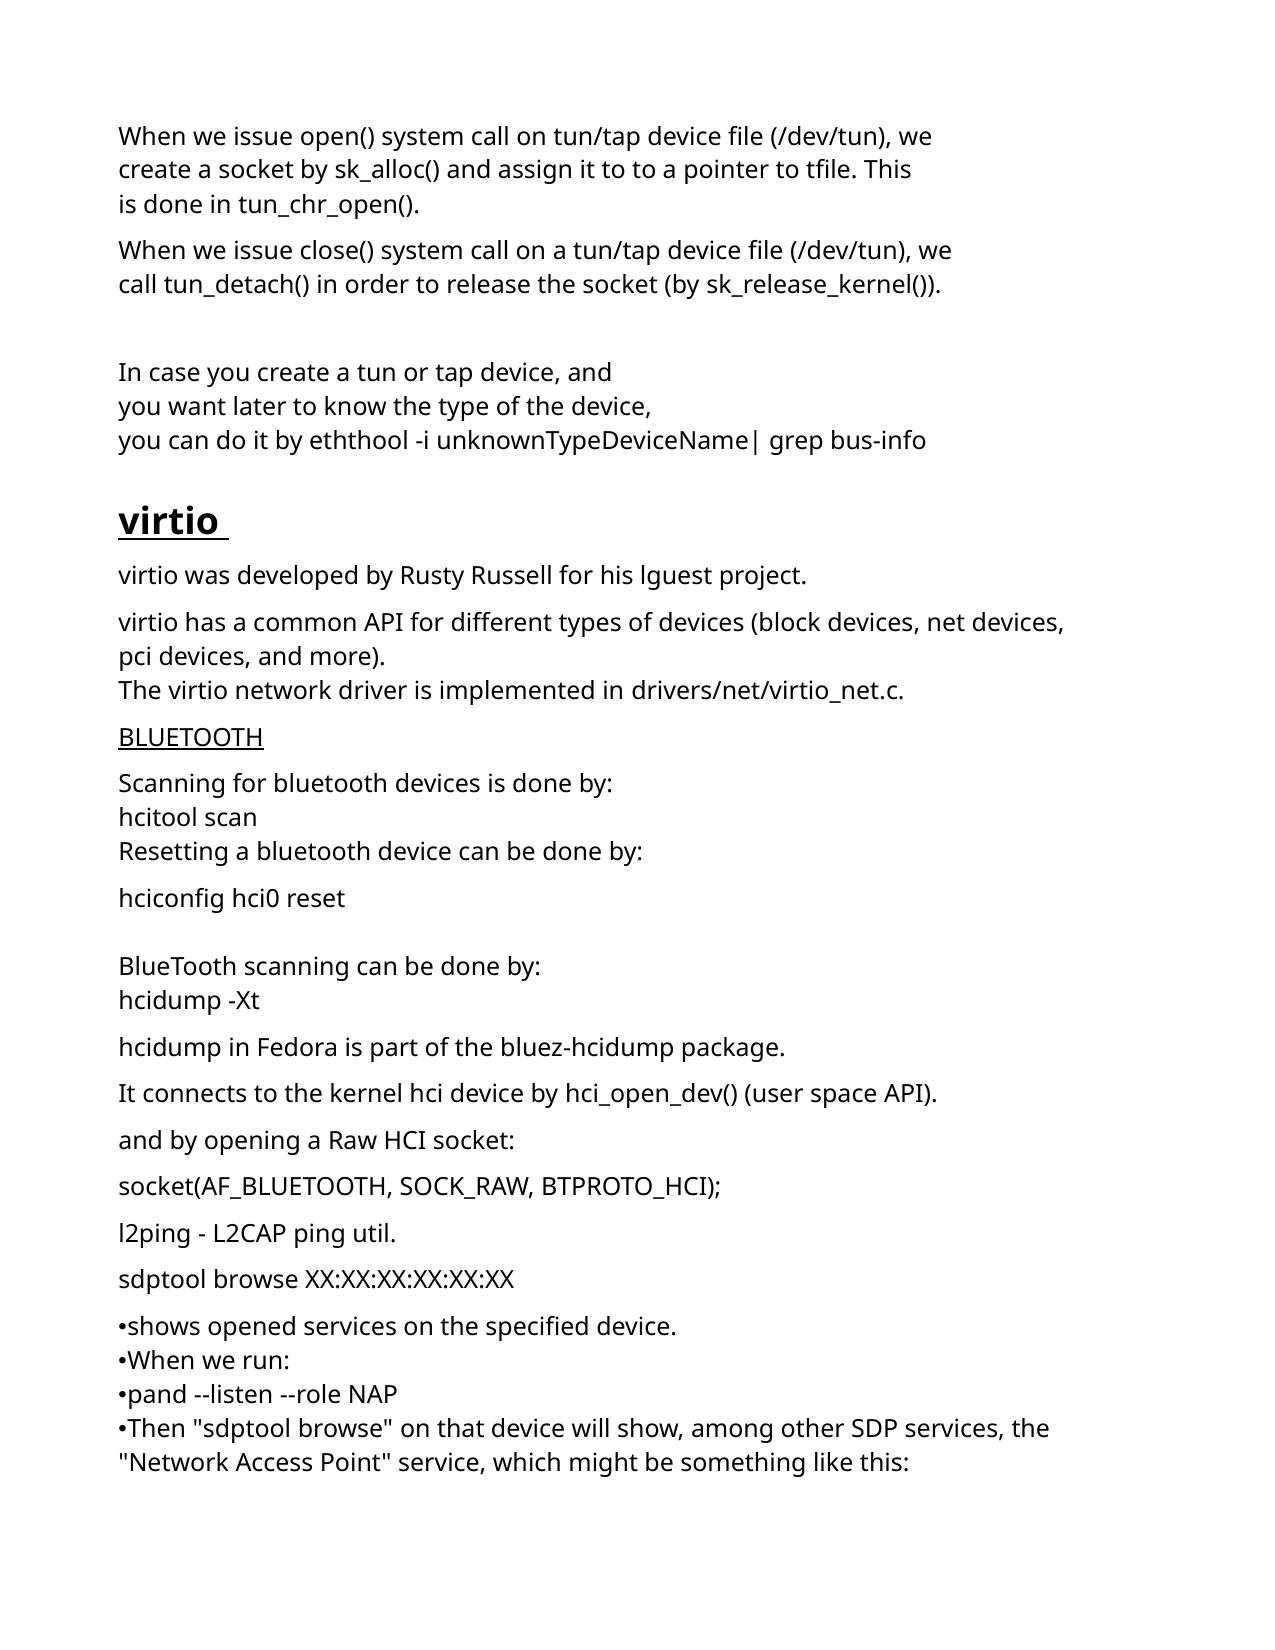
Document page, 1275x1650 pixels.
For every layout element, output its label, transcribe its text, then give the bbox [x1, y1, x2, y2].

subtitle virtio [118, 494, 1157, 545]
text virtio has a common API for different types of devices (block devices, net devices, pci devices, and more). The virtio network driver is implemented in drivers/net/virtio_net.c. [118, 604, 1157, 707]
text BLUETOOTH [118, 719, 1157, 753]
text and by opening a Raw HCI socket: [118, 1122, 1157, 1156]
list shows opened services on the specified device. [118, 1308, 1157, 1343]
text socket(AF_BLUETOOTH, SOCK_RAW, BTPROTO_HCI); [118, 1169, 1157, 1203]
text When we issue open() system call on tun/tap device file (/dev/tun), we create a socket by sk_alloc() and assign it to to a pointer to tfile. This is done in tun_chr_open(). [118, 118, 1157, 220]
text It connects to the kernel hci device by hci_open_dev() (user space API). [118, 1076, 1157, 1110]
text hcidump in Fedora is part of the bluez-hcidump package. [118, 1029, 1157, 1063]
list When we run: [118, 1343, 1157, 1377]
text Scanning for bluetooth devices is done by: hcitool scan Resetting a bluetooth device can be done by: [118, 766, 1157, 868]
text sdptool browse XX:XX:XX:XX:XX:XX [118, 1262, 1157, 1296]
text In case you create a tun or tap device, and you want later to know the type of the device, you can do it by eththool -i unknownTypeDeviceName| grep bus-info [118, 355, 1157, 457]
text When we issue close() system call on a tun/tap device file (/dev/tun), we call tun_detach() in order to release the socket (by sk_release_kernel()). [118, 233, 1157, 301]
text l2ping - L2CAP ping util. [118, 1215, 1157, 1249]
text hciconfig hci0 reset BlueTooth scanning can be done by: hcidump -Xt [118, 880, 1157, 1017]
list Then "sdptool browse" on that device will show, among other SDP services, the "Network Access Point" service, which might be something like this: [118, 1411, 1157, 1479]
list pand --listen --role NAP [118, 1377, 1157, 1411]
text virtio was developed by Rusty Russell for his lguest project. [118, 558, 1157, 592]
